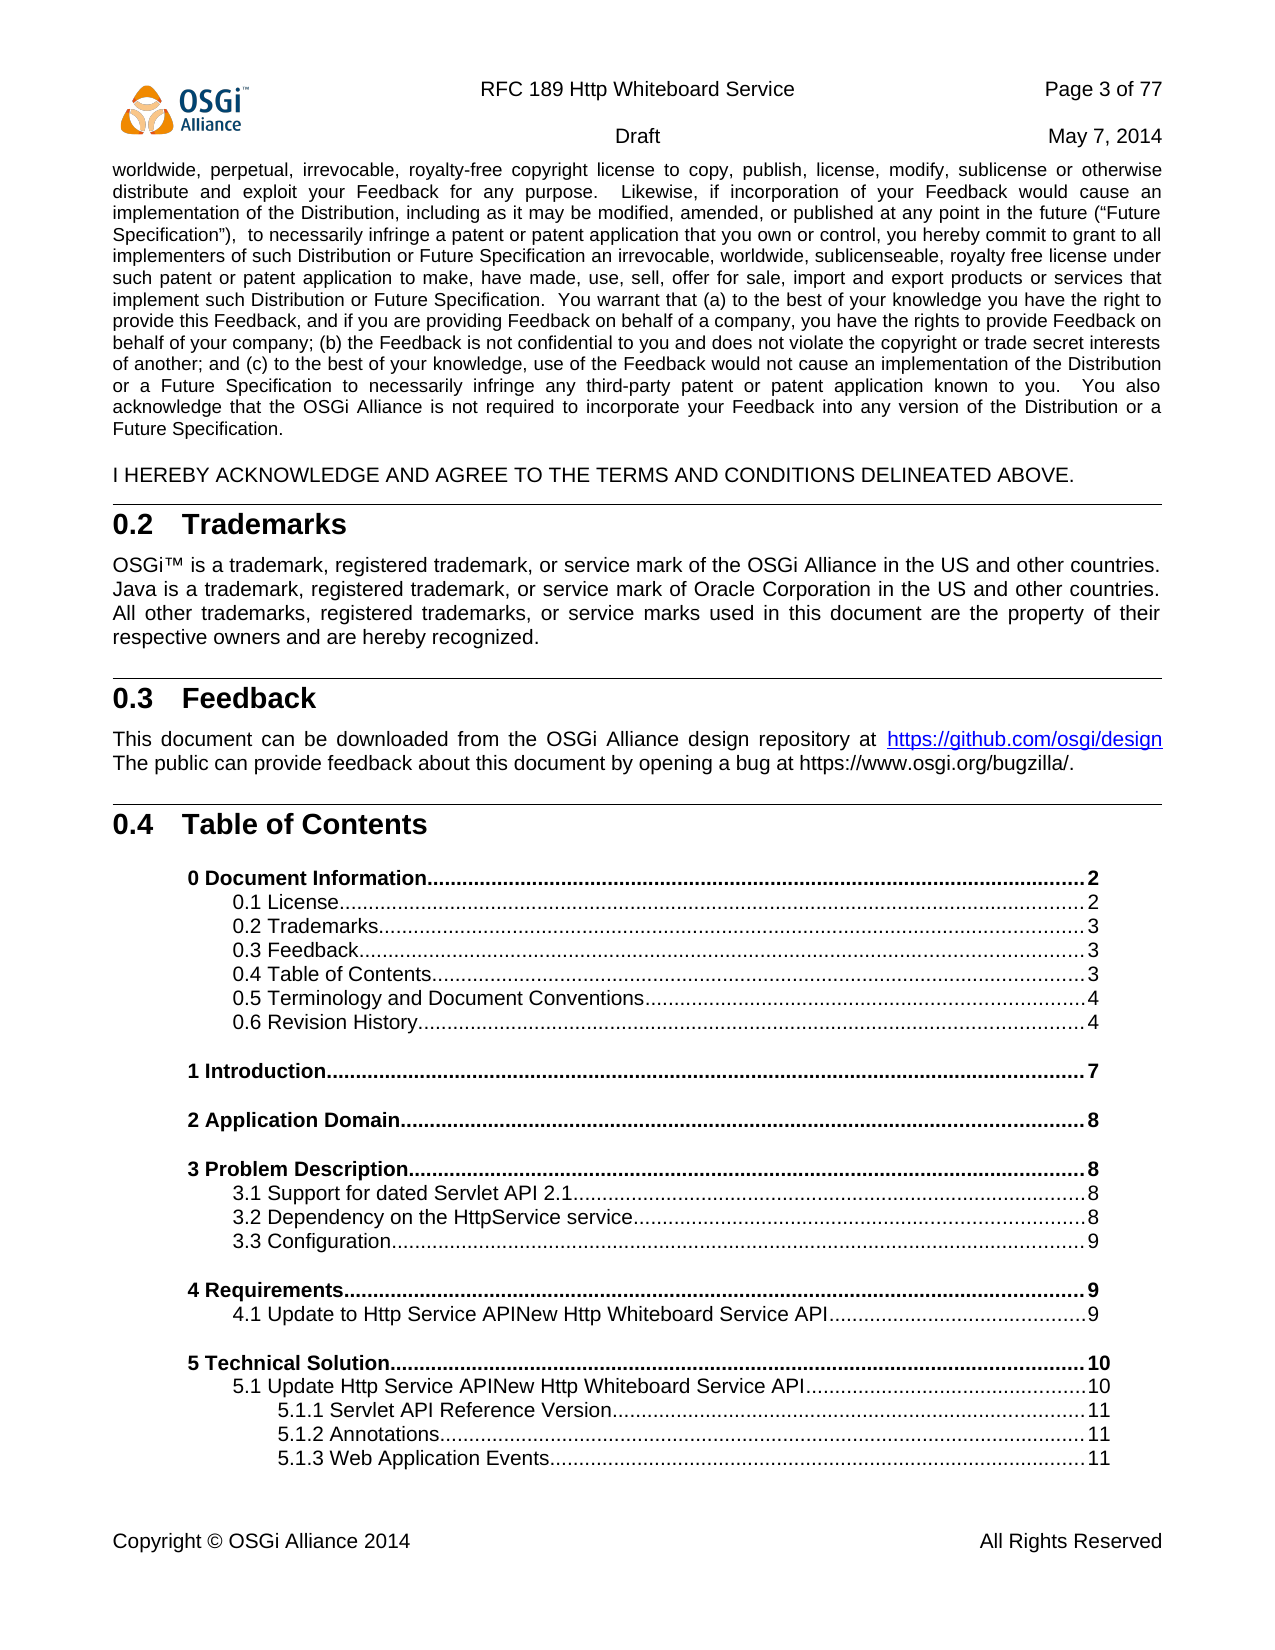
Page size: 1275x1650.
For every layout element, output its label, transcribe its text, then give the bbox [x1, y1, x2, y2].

subtitle Feedback [112, 679, 1162, 715]
text worldwide, perpetual, irrevocable, royalty-free copyright license to copy, publish, license, modify, sublicense or otherwise distribute and exploit your Feedback for any purpose. Likewise, if incorporation of your Feedback would cause an implementation of the Distribution, including as it may be modified, amended, or published at any point in the future (“Future Specification”), to necessarily infringe a patent or patent application that you own or control, you hereby commit to grant to all implementers of such Distribution or Future Specification an irrevocable, worldwide, sublicenseable, royalty free license under such patent or patent application to make, have made, use, sell, offer for sale, import and export products or services that implement such Distribution or Future Specification. You warrant that (a) to the best of your knowledge you have the right to provide this Feedback, and if you are providing Feedback on behalf of a company, you have the rights to provide Feedback on behalf of your company; (b) the Feedback is not confidential to you and does not violate the copyright or trade secret interests of another; and (c) to the best of your knowledge, use of the Feedback would not cause an implementation of the Distribution or a Future Specification to necessarily infringe any third-party patent or patent application known to you. You also acknowledge that the OSGi Alliance is not required to incorporate your Feedback into any version of the Distribution or a Future Specification. [112, 159, 1162, 439]
text 0 Document Information 2 [187, 866, 1162, 890]
text 0.6 Revision History 4 [232, 1010, 1162, 1034]
text 0.1 License 2 [232, 890, 1162, 914]
text 5.1.2 Annotations 11 [277, 1422, 1162, 1446]
text I HEREBY ACKNOWLEDGE AND AGREE TO THE TERMS AND CONDITIONS DELINEATED ABOVE. [112, 463, 1162, 487]
text 4 Requirements 9 [187, 1277, 1162, 1301]
text 4.1 Update to Http Service APINew Http Whiteboard Service API 9 [232, 1301, 1162, 1325]
text 0.4 Table of Contents 3 [232, 962, 1162, 986]
text 5.1.3 Web Application Events 11 [277, 1446, 1162, 1470]
text 3 Problem Description 8 [187, 1157, 1162, 1181]
text 3.2 Dependency on the HttpService service 8 [232, 1204, 1162, 1228]
subtitle Trademarks [112, 505, 1162, 541]
text 5.1.1 Servlet API Reference Version 11 [277, 1398, 1162, 1422]
text 3.3 Configuration 9 [232, 1228, 1162, 1252]
picture [113, 78, 257, 142]
text 0.3 Feedback 3 [232, 938, 1162, 962]
text 5 Technical Solution 10 [187, 1350, 1162, 1374]
text 0.2 Trademarks 3 [232, 914, 1162, 938]
text 5.1 Update Http Service APINew Http Whiteboard Service API 10 [232, 1374, 1162, 1398]
text 0.5 Terminology and Document Conventions 4 [232, 986, 1162, 1010]
subtitle Table of Contents [112, 805, 1162, 841]
text This document can be downloaded from the OSGi Alliance design repository at https://github.com/osgi/design The public can provide feedback about this document by opening a bug at https://www.osgi.org/bugzilla/. [112, 727, 1162, 775]
text 1 Introduction 7 [187, 1059, 1162, 1083]
text OSGi™ is a trademark, registered trademark, or service mark of the OSGi Alliance in the US and other countries. Java is a trademark, registered trademark, or service mark of Oracle Corporation in the US and other countries. All other trademarks, registered trademarks, or service marks used in this document are the property of their respective owners and are hereby recognized. [112, 553, 1162, 649]
text 2 Application Domain 8 [187, 1108, 1162, 1132]
text 3.1 Support for dated Servlet API 2.1 8 [232, 1181, 1162, 1204]
